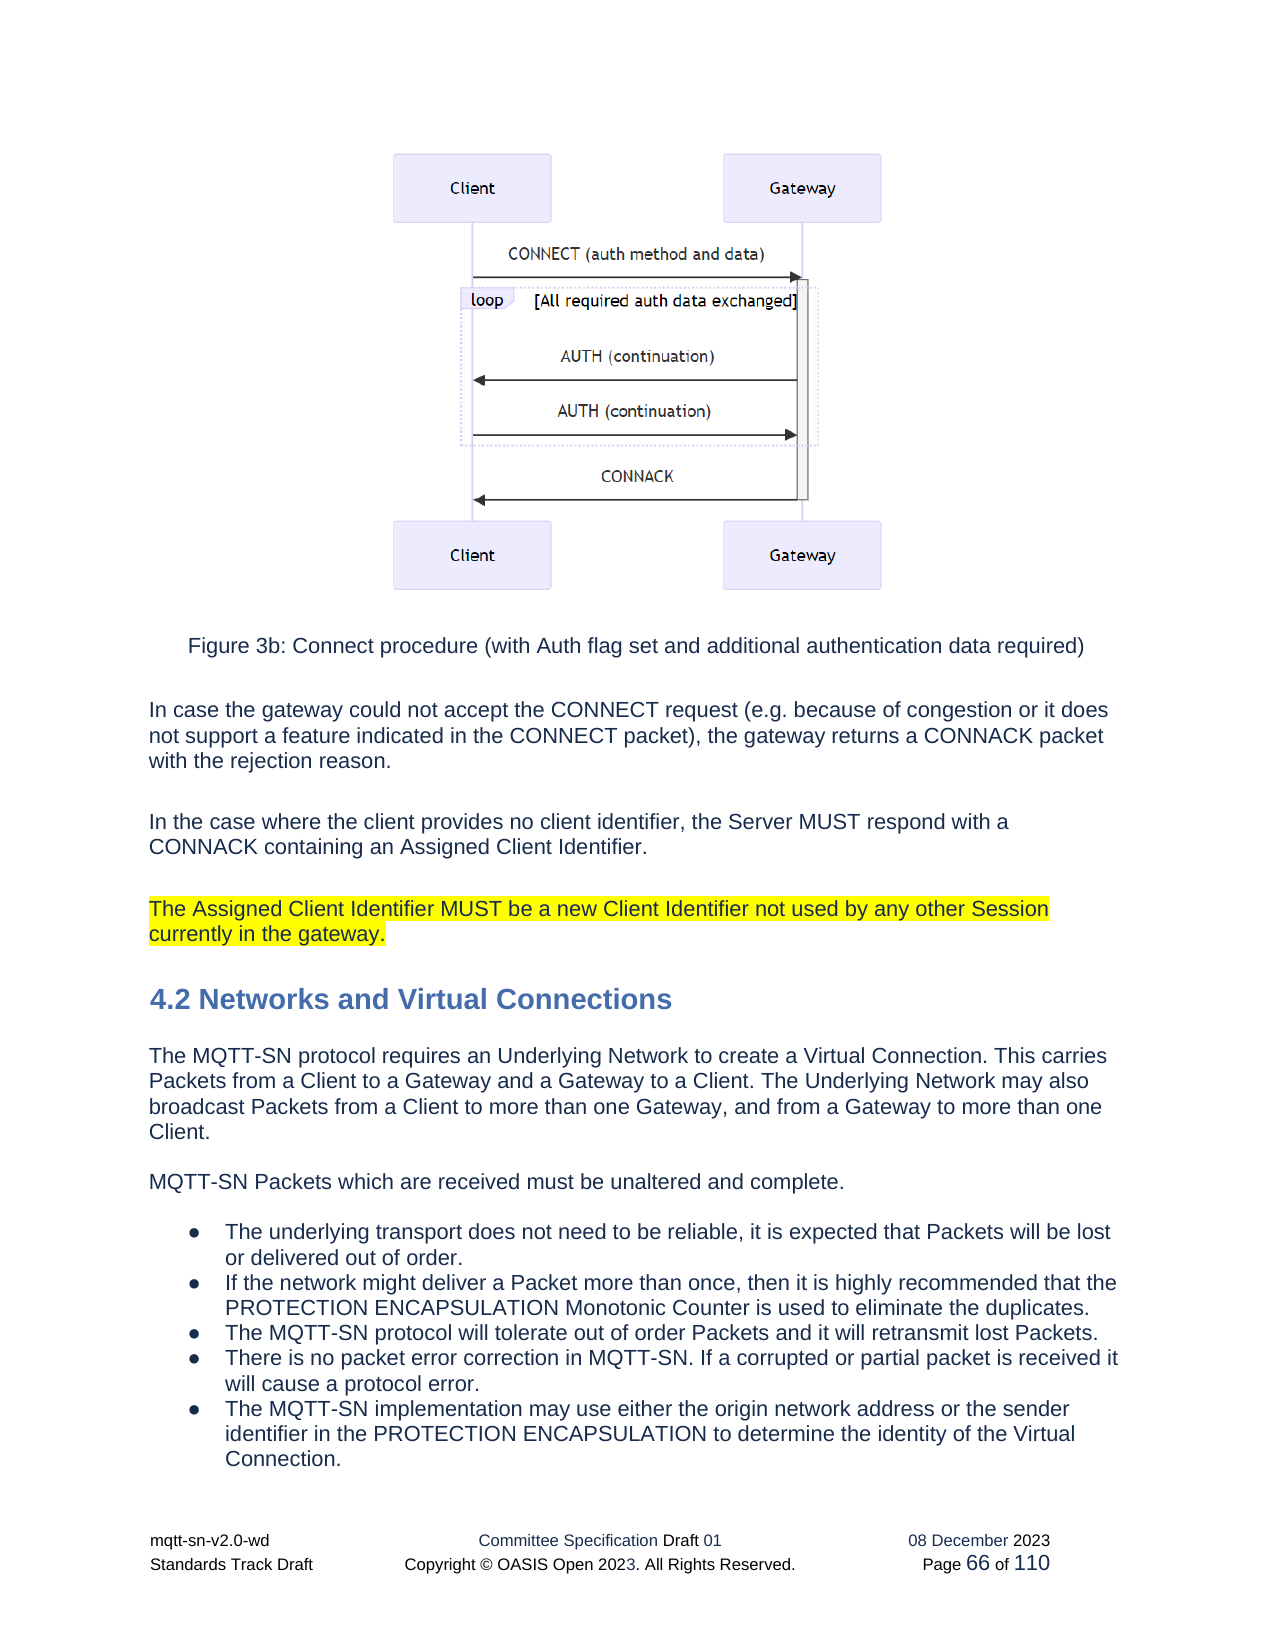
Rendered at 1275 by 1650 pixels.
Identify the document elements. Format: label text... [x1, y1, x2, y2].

list The MQTT-SN protocol will tolerate out of order Packets and it will retransmit lost Packets. [187, 1320, 1124, 1345]
text In case the gateway could not accept the CONNECT request (e.g. because of congestion or it does not support a feature indicated in the CONNECT packet), the gateway returns a CONNACK packet with the rejection reason. [148, 697, 1124, 773]
text In the case where the client provides no client identifier, the Server MUST respond with a CONNACK containing an Assigned Client Identifier. [148, 809, 1124, 859]
list The MQTT-SN implementation may use either the origin network address or the sender identifier in the PROTECTION ENCAPSULATION to determine the identity of the Virtual Connection. [187, 1396, 1124, 1471]
text MQTT-SN Packets which are received must be unaltered and complete. [148, 1169, 1124, 1194]
text Figure 3b: Connect procedure (with Auth flag set and additional authentication data required) [148, 633, 1124, 658]
list If the network might deliver a Packet more than once, then it is highly recommended that the PROTECTION ENCAPSULATION Monotonic Counter is used to eliminate the duplicates. [187, 1269, 1124, 1320]
list There is no packet error correction in MQTT-SN. If a corrupted or partial packet is received it will cause a protocol error. [187, 1345, 1124, 1396]
text The MQTT-SN protocol requires an Underlying Network to create a Virtual Connection. This carries Packets from a Client to a Gateway and a Gateway to a Client. The Underlying Network may also broadcast Packets from a Client to more than one Gateway, and from a Gateway to more than one Client. [148, 1043, 1124, 1144]
picture [385, 150, 888, 595]
text The Assigned Client Identifier MUST be a new Client Identifier not used by any other Session currently in the gateway. [148, 896, 1124, 946]
subtitle 4.2 Networks and Virtual Connections [150, 982, 1124, 1016]
list The underlying transport does not need to be reliable, it is expected that Packets will be lost or delivered out of order. [187, 1219, 1124, 1269]
